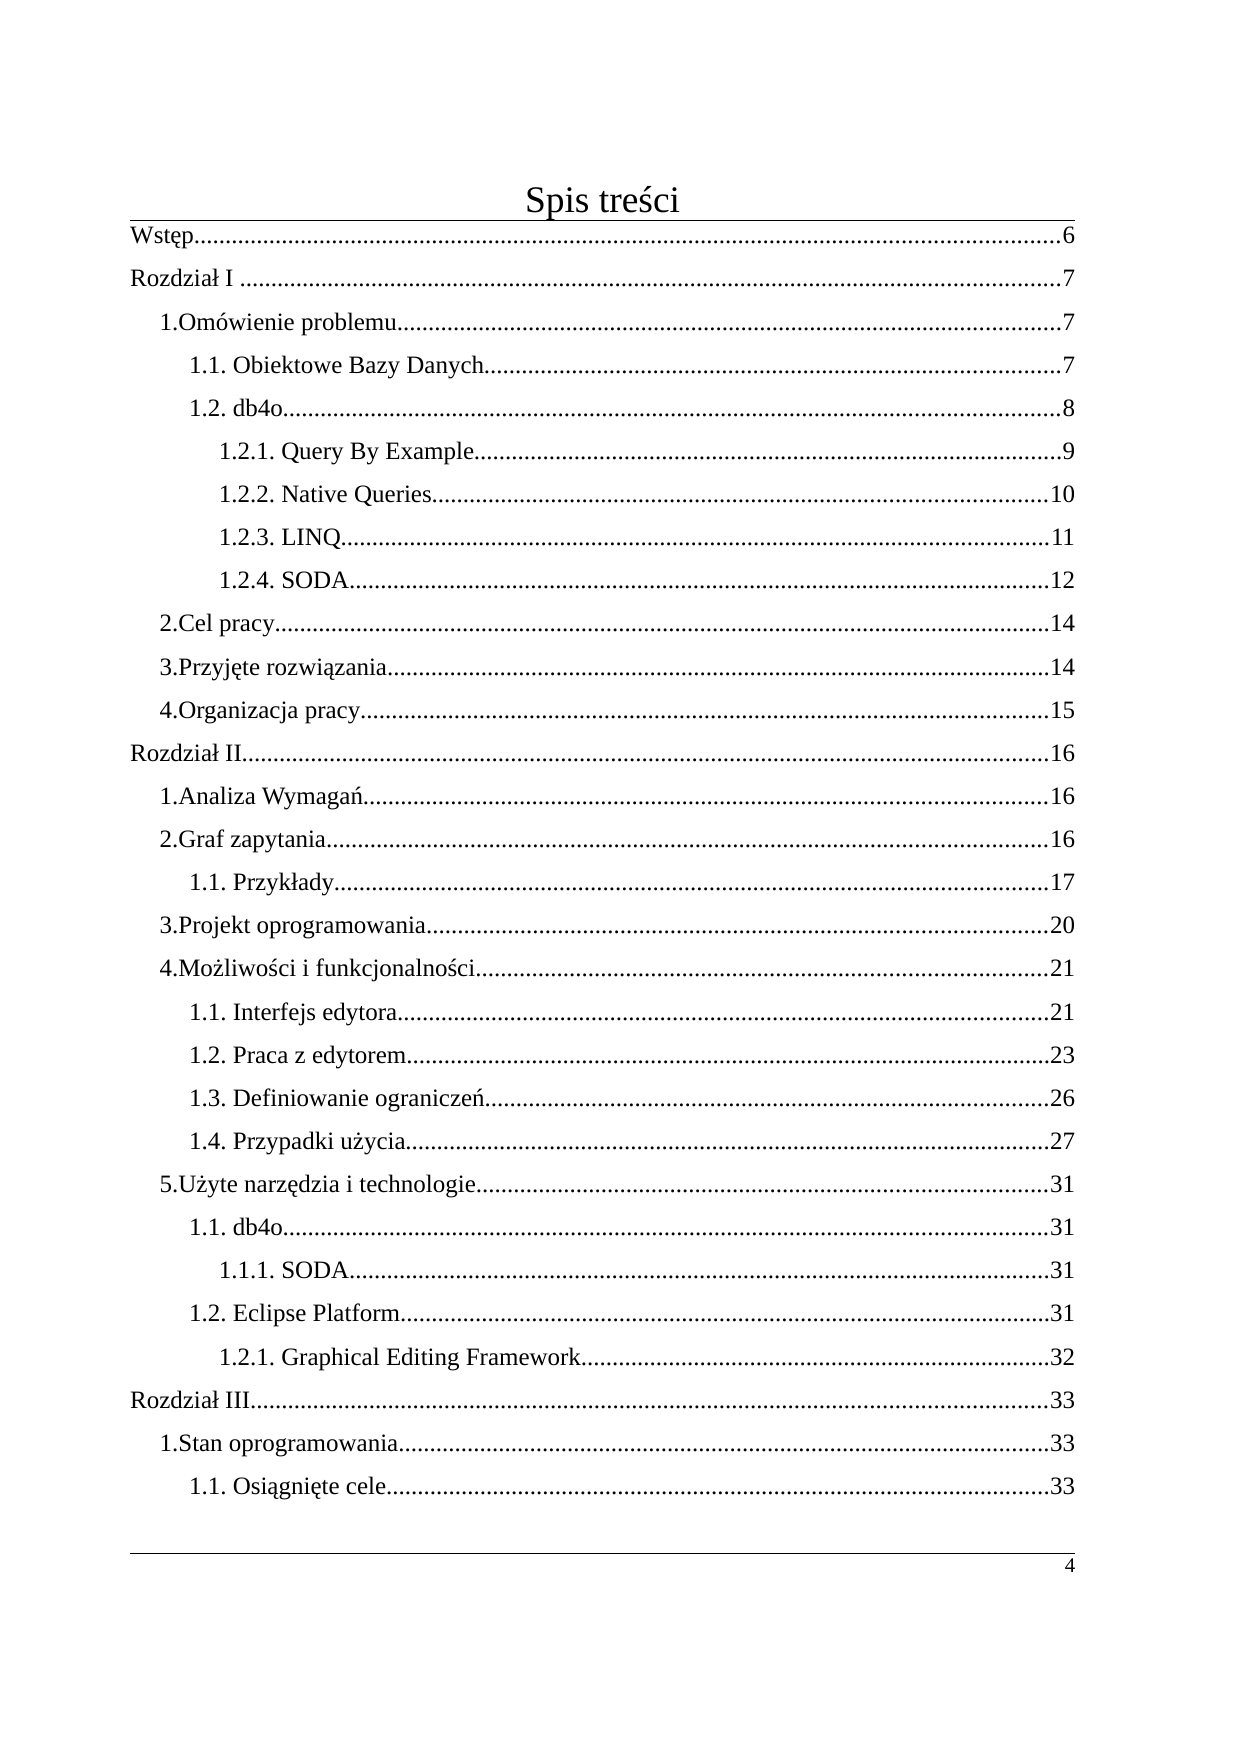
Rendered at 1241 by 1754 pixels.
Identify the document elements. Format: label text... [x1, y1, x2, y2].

text 1.2. db4o 8 [189, 393, 1075, 422]
text 1.1. Obiektowe Bazy Danych 7 [189, 350, 1075, 378]
text 1.Analiza Wymagań 16 [159, 781, 1075, 810]
text 1.1. db4o 31 [189, 1212, 1075, 1241]
text 1.Stan oprogramowania 33 [159, 1428, 1075, 1457]
text 1.Omówienie problemu 7 [159, 307, 1075, 335]
text Rozdział I 7 [130, 263, 1075, 292]
text 1.2.2. Native Queries 10 [218, 479, 1075, 508]
text Wstęp 6 [130, 221, 1075, 249]
text 4.Organizacja pracy 15 [159, 695, 1075, 723]
text 1.4. Przypadki użycia 27 [189, 1126, 1075, 1155]
subtitle Spis treści [130, 177, 1075, 220]
text Rozdział II 16 [130, 738, 1075, 767]
text 1.2. Eclipse Platform 31 [189, 1298, 1075, 1327]
text 1.2.3. LINQ 11 [218, 522, 1075, 551]
text 1.2. Praca z edytorem 23 [189, 1040, 1075, 1068]
text 5.Użyte narzędzia i technologie 31 [159, 1169, 1075, 1198]
text 1.2.1. Graphical Editing Framework 32 [218, 1342, 1075, 1370]
text 1.2.4. SODA 12 [218, 565, 1075, 594]
text 4.Możliwości i funkcjonalności 21 [159, 953, 1075, 982]
text 2.Cel pracy 14 [159, 608, 1075, 637]
text 3.Przyjęte rozwiązania 14 [159, 652, 1075, 680]
text Rozdział III 33 [130, 1385, 1075, 1413]
text 1.3. Definiowanie ograniczeń 26 [189, 1083, 1075, 1112]
text 1.1.1. SODA 31 [218, 1255, 1075, 1284]
text 3.Projekt oprogramowania 20 [159, 910, 1075, 939]
text 2.Graf zapytania 16 [159, 824, 1075, 853]
text 1.1. Interfejs edytora 21 [189, 997, 1075, 1025]
text 1.1. Przykłady 17 [189, 867, 1075, 896]
text 1.1. Osiągnięte cele 33 [189, 1471, 1075, 1500]
text 1.2.1. Query By Example 9 [218, 436, 1075, 465]
